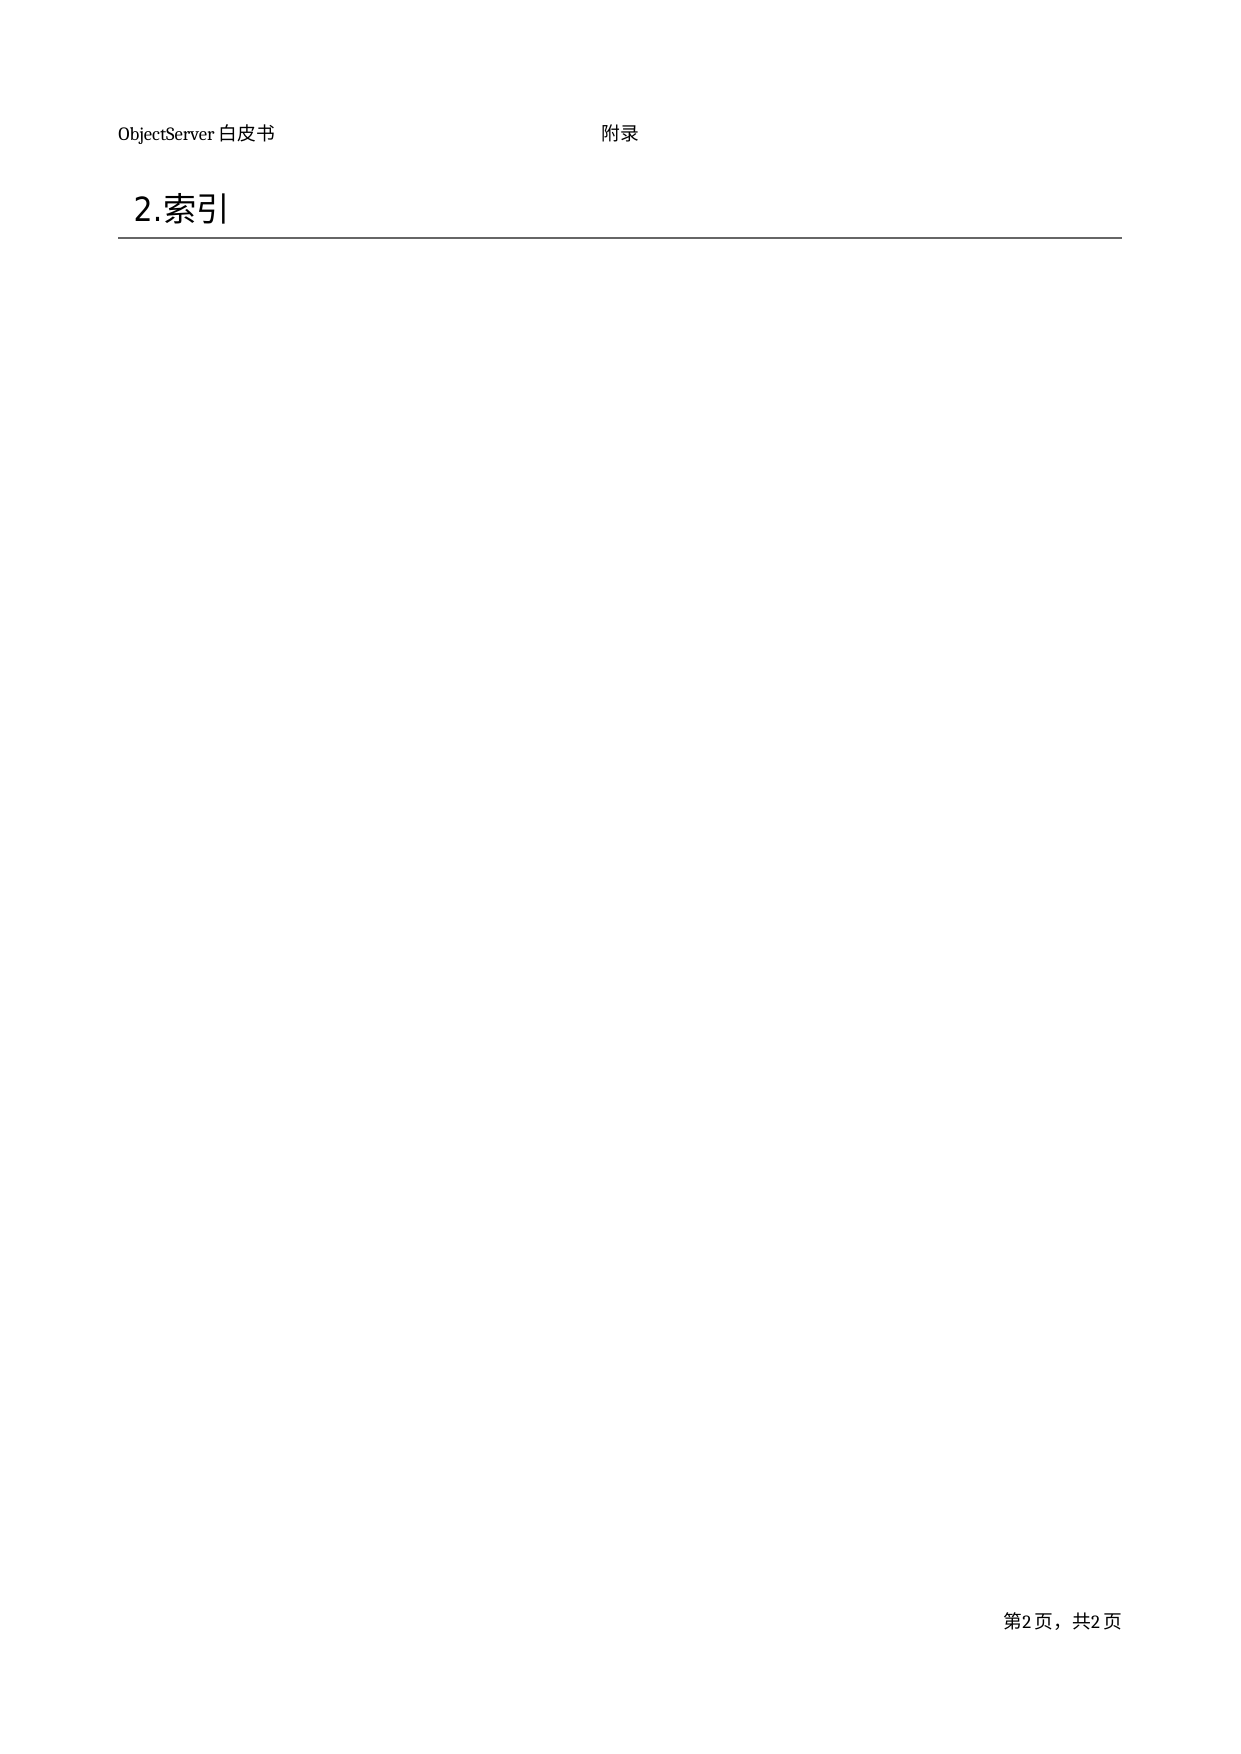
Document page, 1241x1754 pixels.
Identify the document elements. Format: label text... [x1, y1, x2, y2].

subtitle 索引 [118, 177, 1122, 237]
